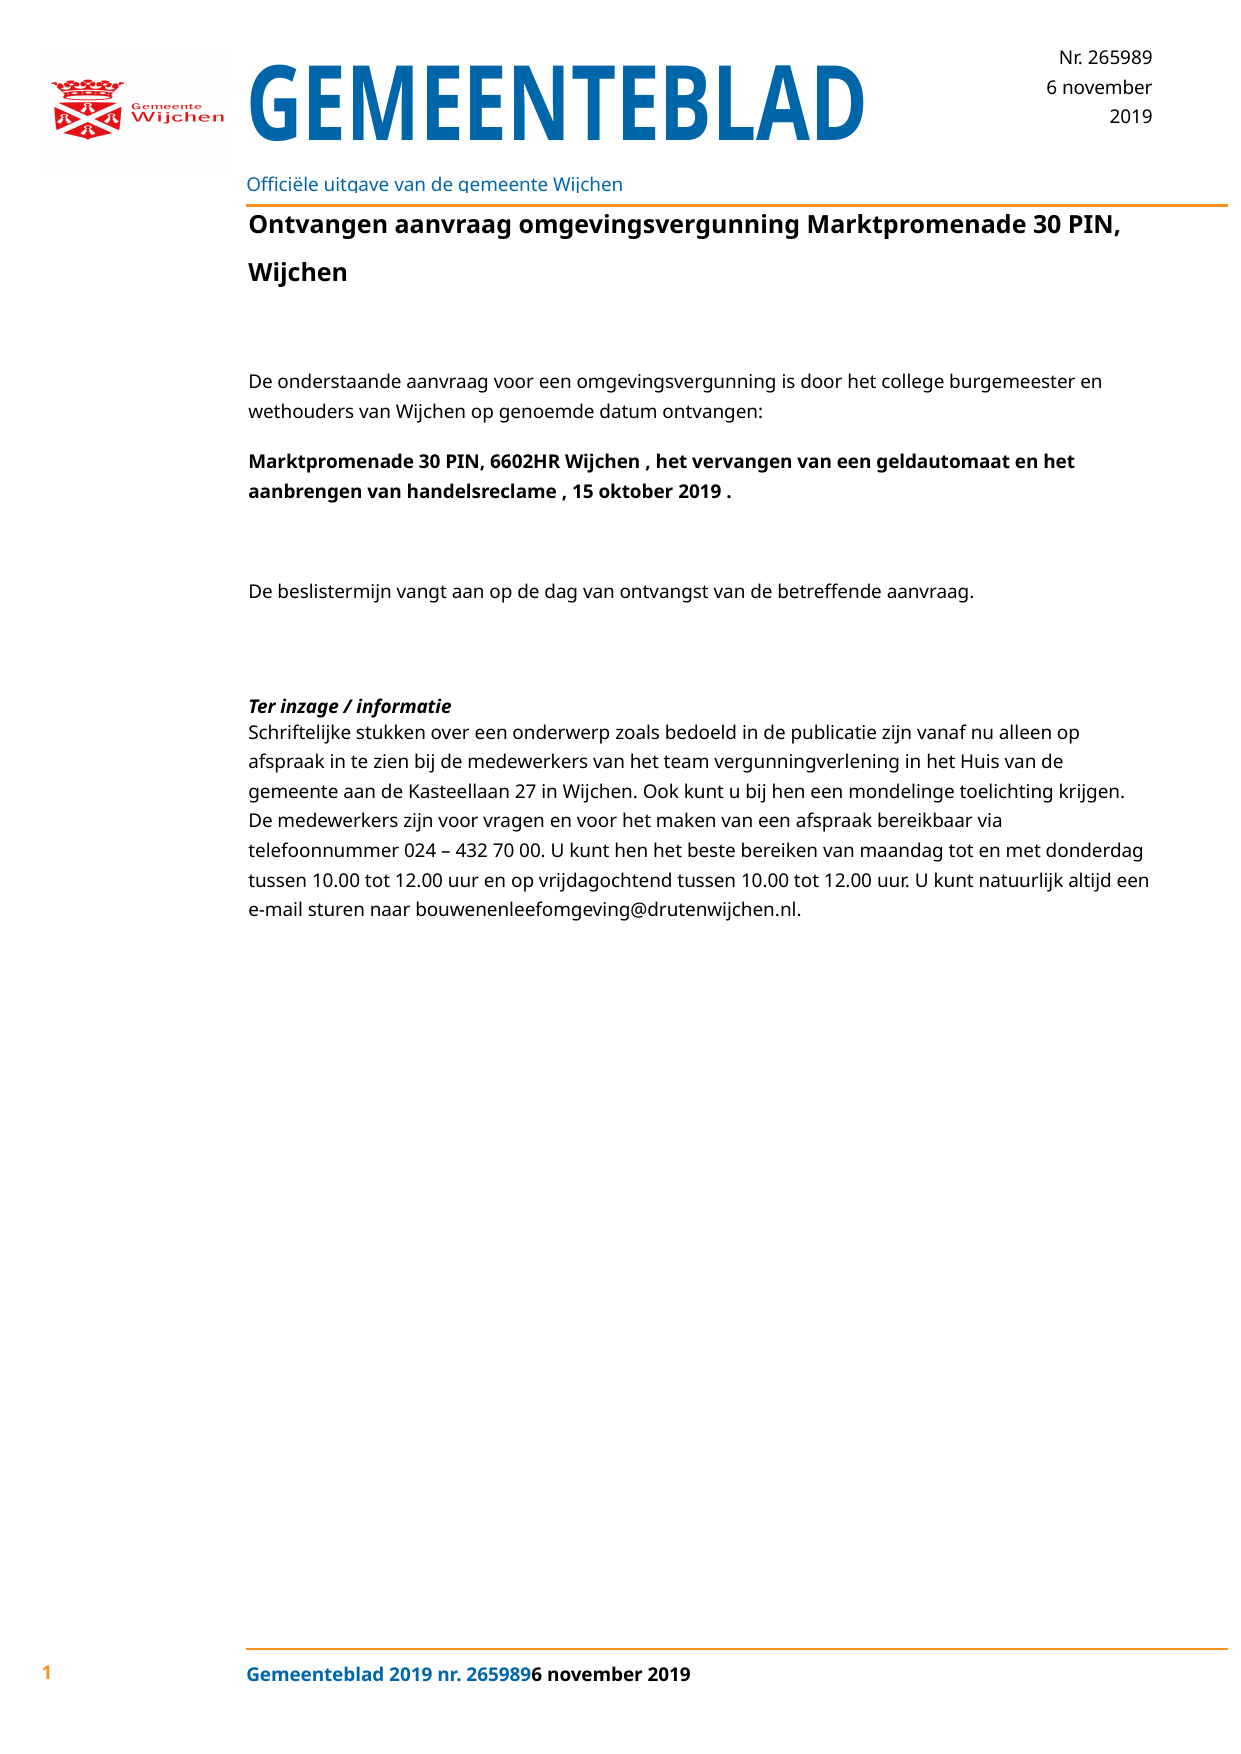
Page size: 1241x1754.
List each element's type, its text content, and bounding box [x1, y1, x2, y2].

text De onderstaande aanvraag voor een omgevingsvergunning is door het college burgemeester en wethouders van Wijchen op genoemde datum ontvangen: [248, 368, 1152, 424]
picture [41, 47, 231, 172]
text Ontvangen aanvraag omgevingsvergunning Marktpromenade 30 PIN, Wijchen [248, 207, 1152, 288]
text De beslistermijn vangt aan op de dag van ontvangst van de betreffende aanvraag. [248, 579, 1152, 604]
text Ter inzage / informatie [248, 693, 1152, 719]
text Marktpromenade 30 PIN, 6602HR Wijchen , het vervangen van een geldautomaat en het aanbrengen van handelsreclame , 15 oktober 2019 . [248, 448, 1152, 504]
text Schriftelijke stukken over een onderwerp zoals bedoeld in de publicatie zijn vanaf nu alleen op afspraak in te zien bij de medewerkers van het team vergunningverlening in het Huis van de gemeente aan de Kasteellaan 27 in Wijchen. Ook kunt u bij hen een mondelinge toelichting krijgen. De medewerkers zijn voor vragen en voor het maken van een afspraak bereikbaar via telefoonnummer 024 – 432 70 00. U kunt hen het beste bereiken van maandag tot en met donderdag tussen 10.00 tot 12.00 uur en op vrijdagochtend tussen 10.00 tot 12.00 uur. U kunt natuurlijk altijd een e-mail sturen naar bouwenenleefomgeving@drutenwijchen.nl. [248, 719, 1152, 922]
